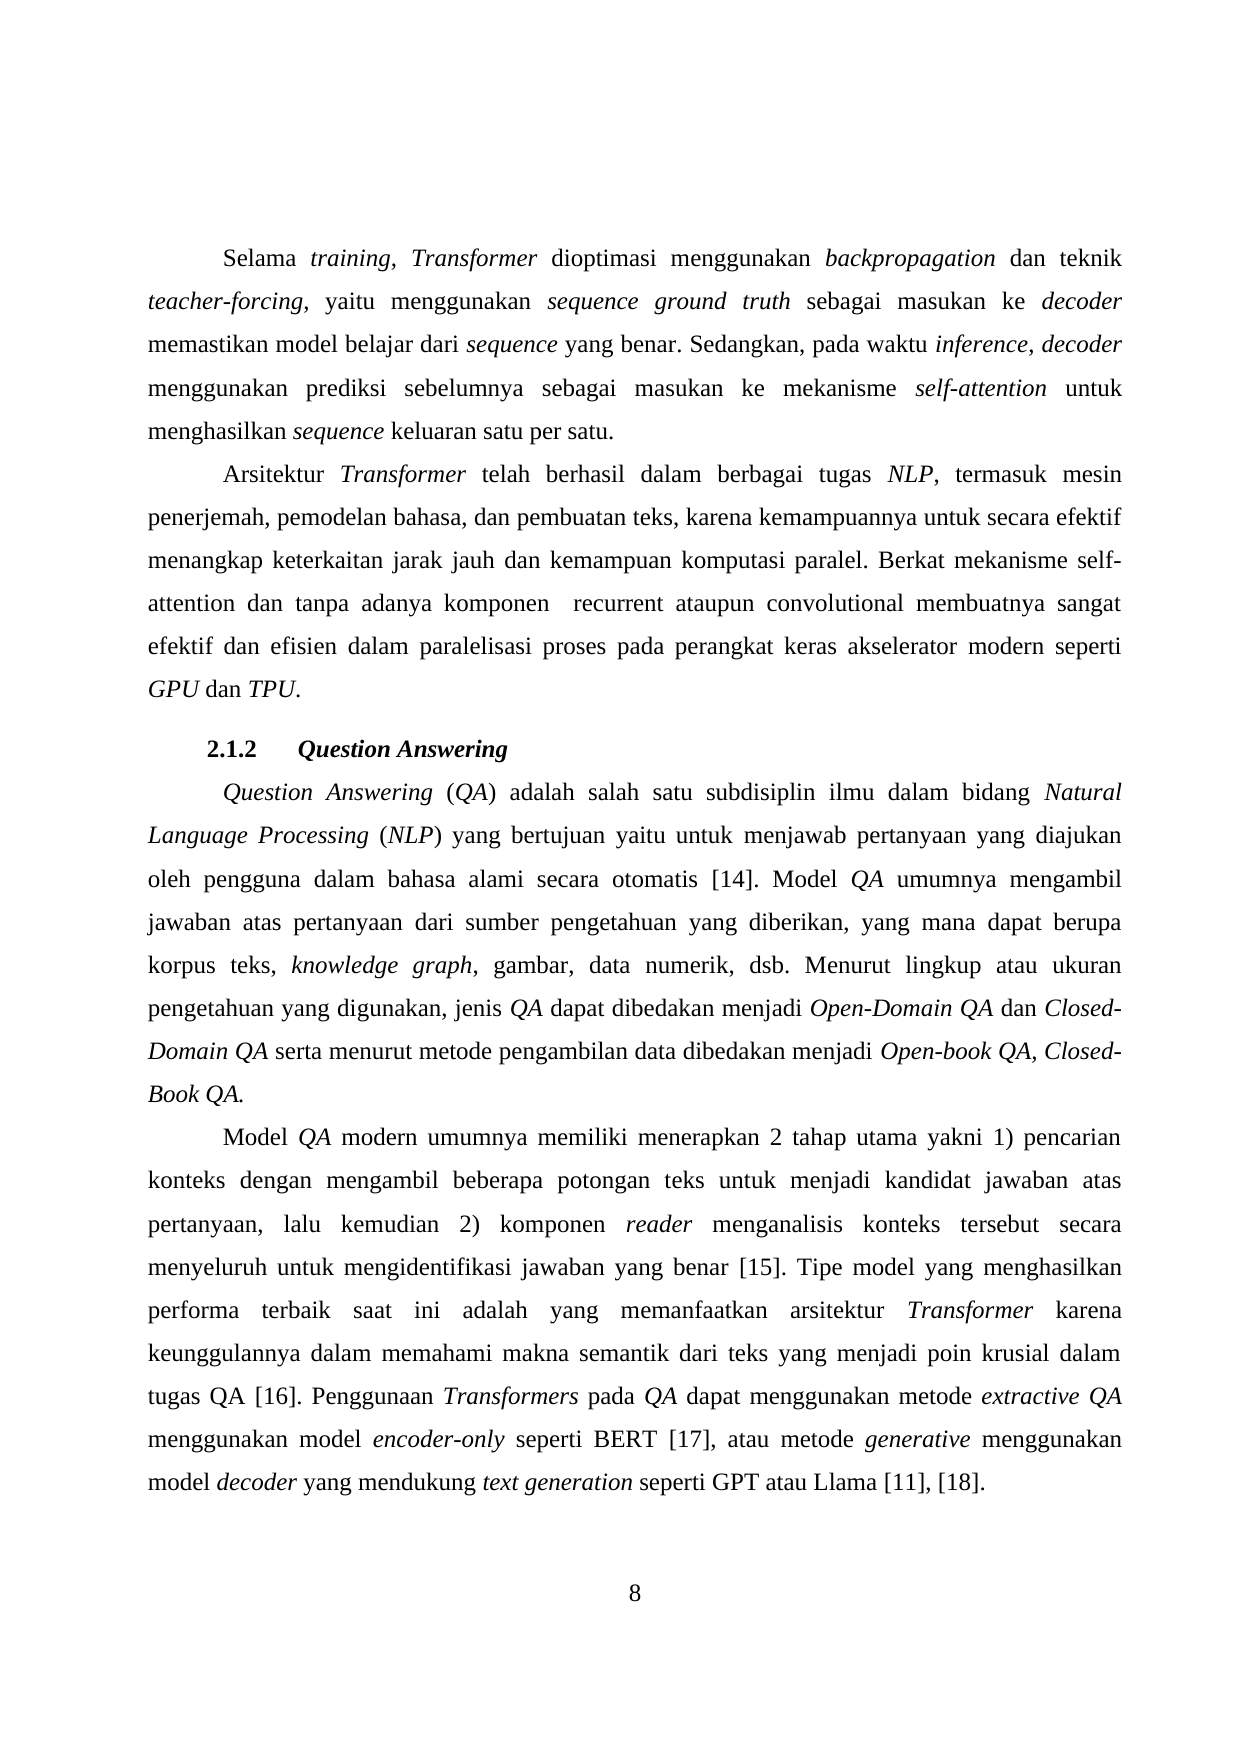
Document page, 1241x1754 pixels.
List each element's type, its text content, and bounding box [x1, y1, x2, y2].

text Question Answering (QA) adalah salah satu subdisiplin ilmu dalam bidang Natural Language Processing (NLP) yang bertujuan yaitu untuk menjawab pertanyaan yang diajukan oleh pengguna dalam bahasa alami secara otomatis [14]. Model QA umumnya mengambil jawaban atas pertanyaan dari sumber pengetahuan yang diberikan, yang mana dapat berupa korpus teks, knowledge graph, gambar, data numerik, dsb. Menurut lingkup atau ukuran pengetahuan yang digunakan, jenis QA dapat dibedakan menjadi Open-Domain QA dan Closed-Domain QA serta menurut metode pengambilan data dibedakan menjadi Open-book QA, Closed-Book QA. [148, 777, 1122, 1108]
text Arsitektur Transformer telah berhasil dalam berbagai tugas NLP, termasuk mesin penerjemah, pemodelan bahasa, dan pembuatan teks, karena kemampuannya untuk secara efektif menangkap keterkaitan jarak jauh dan kemampuan komputasi paralel. Berkat mekanisme self-attention dan tanpa adanya komponen recurrent ataupun convolutional membuatnya sangat efektif dan efisien dalam paralelisasi proses pada perangkat keras akselerator modern seperti GPU dan TPU. [148, 459, 1122, 703]
text Selama training, Transformer dioptimasi menggunakan backpropagation dan teknik teacher-forcing, yaitu menggunakan sequence ground truth sebagai masukan ke decoder memastikan model belajar dari sequence yang benar. Sedangkan, pada waktu inference, decoder menggunakan prediksi sebelumnya sebagai masukan ke mekanisme self-attention untuk menghasilkan sequence keluaran satu per satu. [148, 243, 1122, 444]
subtitle Question Answering [207, 734, 1122, 763]
text Model QA modern umumnya memiliki menerapkan 2 tahap utama yakni 1) pencarian konteks dengan mengambil beberapa potongan teks untuk menjadi kandidat jawaban atas pertanyaan, lalu kemudian 2) komponen reader menganalisis konteks tersebut secara menyeluruh untuk mengidentifikasi jawaban yang benar [15]. Tipe model yang menghasilkan performa terbaik saat ini adalah yang memanfaatkan arsitektur Transformer karena keunggulannya dalam memahami makna semantik dari teks yang menjadi poin krusial dalam tugas QA [16]. Penggunaan Transformers pada QA dapat menggunakan metode extractive QA menggunakan model encoder-only seperti BERT [17], atau metode generative menggunakan model decoder yang mendukung text generation seperti GPT atau Llama [11], [18]. [148, 1122, 1122, 1496]
